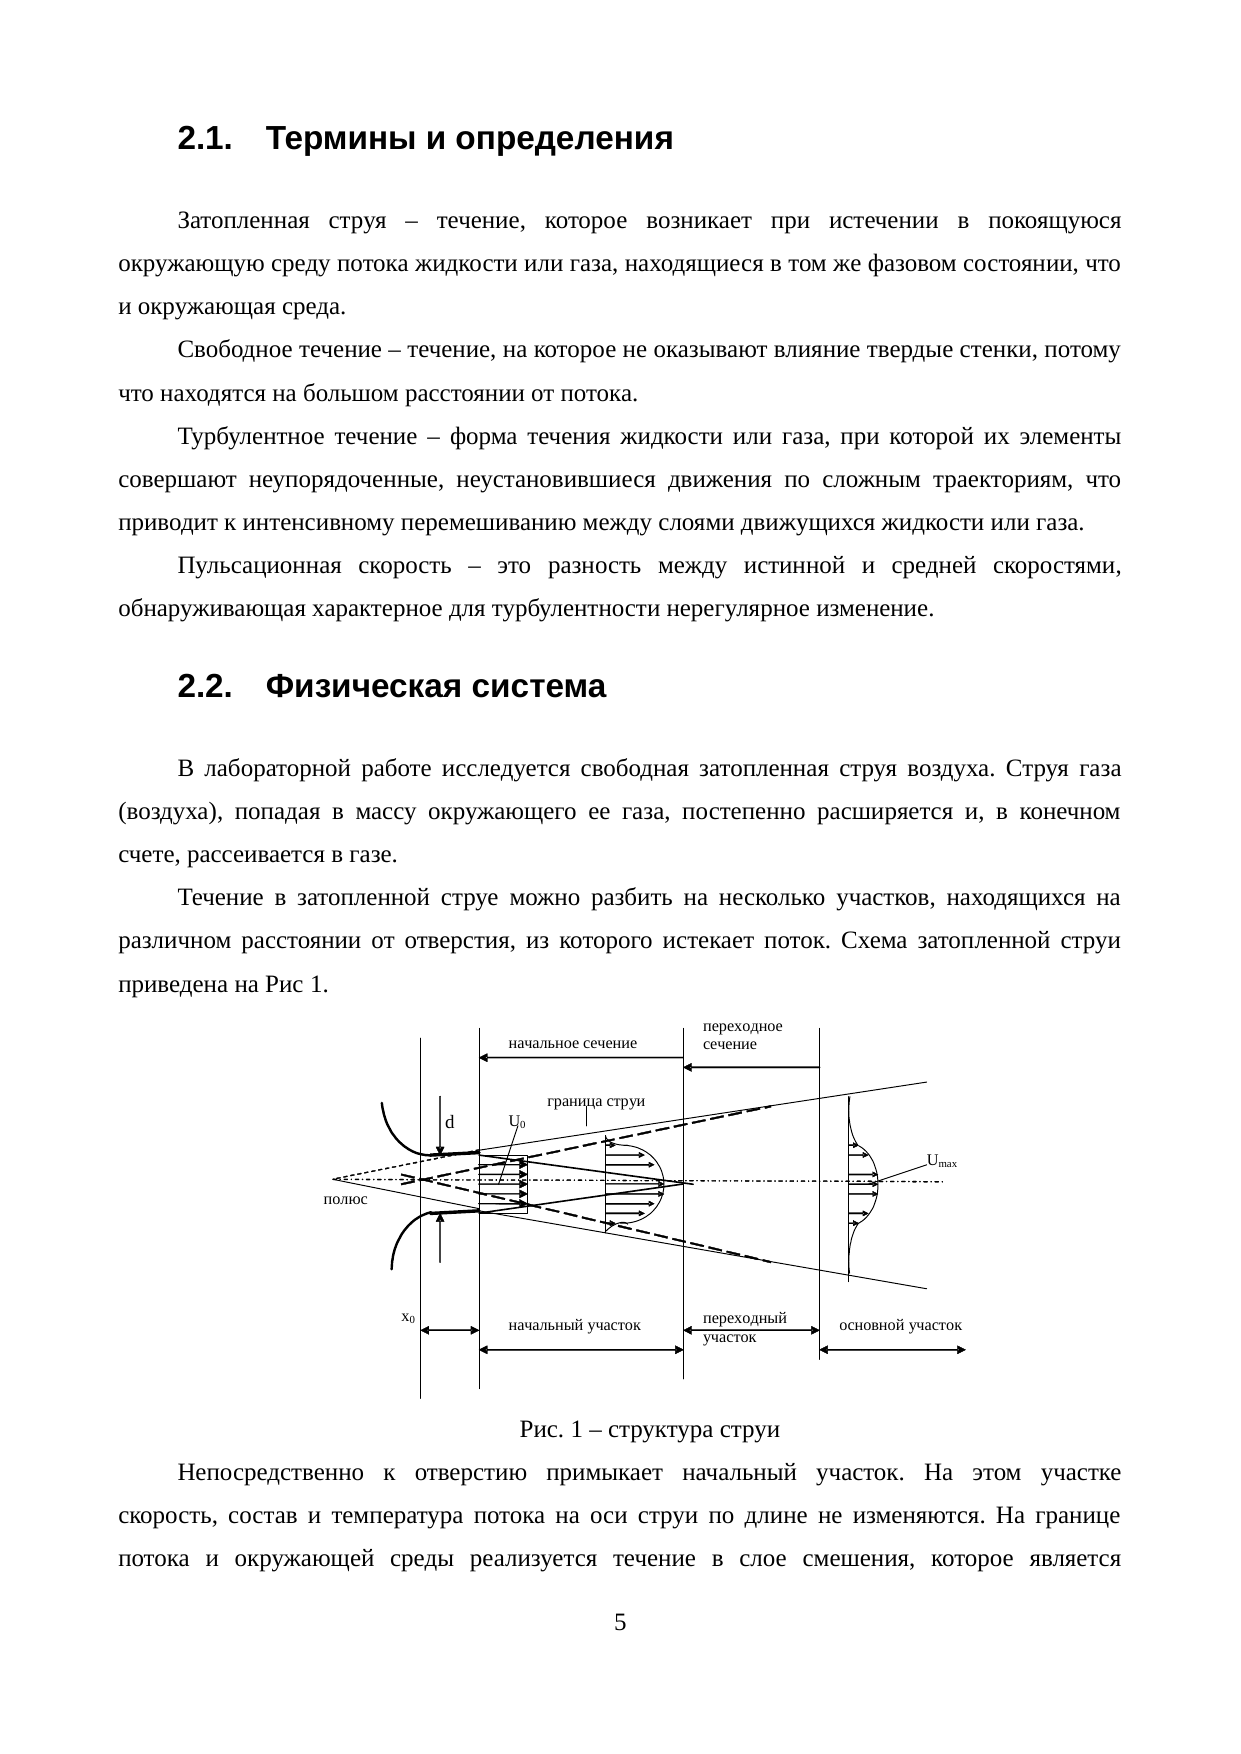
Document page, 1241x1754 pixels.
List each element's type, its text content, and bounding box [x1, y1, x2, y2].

text Затопленная струя – течение, которое возникает при истечении в покоящуюся окружающую среду потока жидкости или газа, находящиеся в том же фазовом состоянии, что и окружающая среда. [118, 205, 1122, 320]
subtitle Физическая система [118, 666, 1122, 704]
subtitle Термины и определения [118, 118, 1122, 157]
text Непосредственно к отверстию примыкает начальный участок. На этом участке скорость, состав и температура потока на оси струи по длине не изменяются. На границе потока и окружающей среды реализуется течение в слое смешения, которое является [118, 1457, 1122, 1572]
text В лабораторной работе исследуется свободная затопленная струя воздуха. Струя газа (воздуха), попадая в массу окружающего ее газа, постепенно расширяется и, в конечном счете, рассеивается в газе. [118, 753, 1122, 868]
text Турбулентное течение – форма течения жидкости или газа, при которой их элементы совершают неупорядоченные, неустановившиеся движения по сложным траекториям, что приводит к интенсивному перемешиванию между слоями движущихся жидкости или газа. [118, 421, 1122, 536]
text Свободное течение – течение, на которое не оказывают влияние твердые стенки, потому что находятся на большом расстоянии от потока. [118, 334, 1122, 406]
text Рис. 1 – структура струи [118, 1414, 1122, 1443]
text Пульсационная скорость – это разность между истинной и средней скоростями, обнаруживающая характерное для турбулентности нерегулярное изменение. [118, 550, 1122, 622]
text Течение в затопленной струе можно разбить на несколько участков, находящихся на различном расстоянии от отверстия, из которого истекает поток. Схема затопленной струи приведена на Рис 1. [118, 882, 1122, 997]
